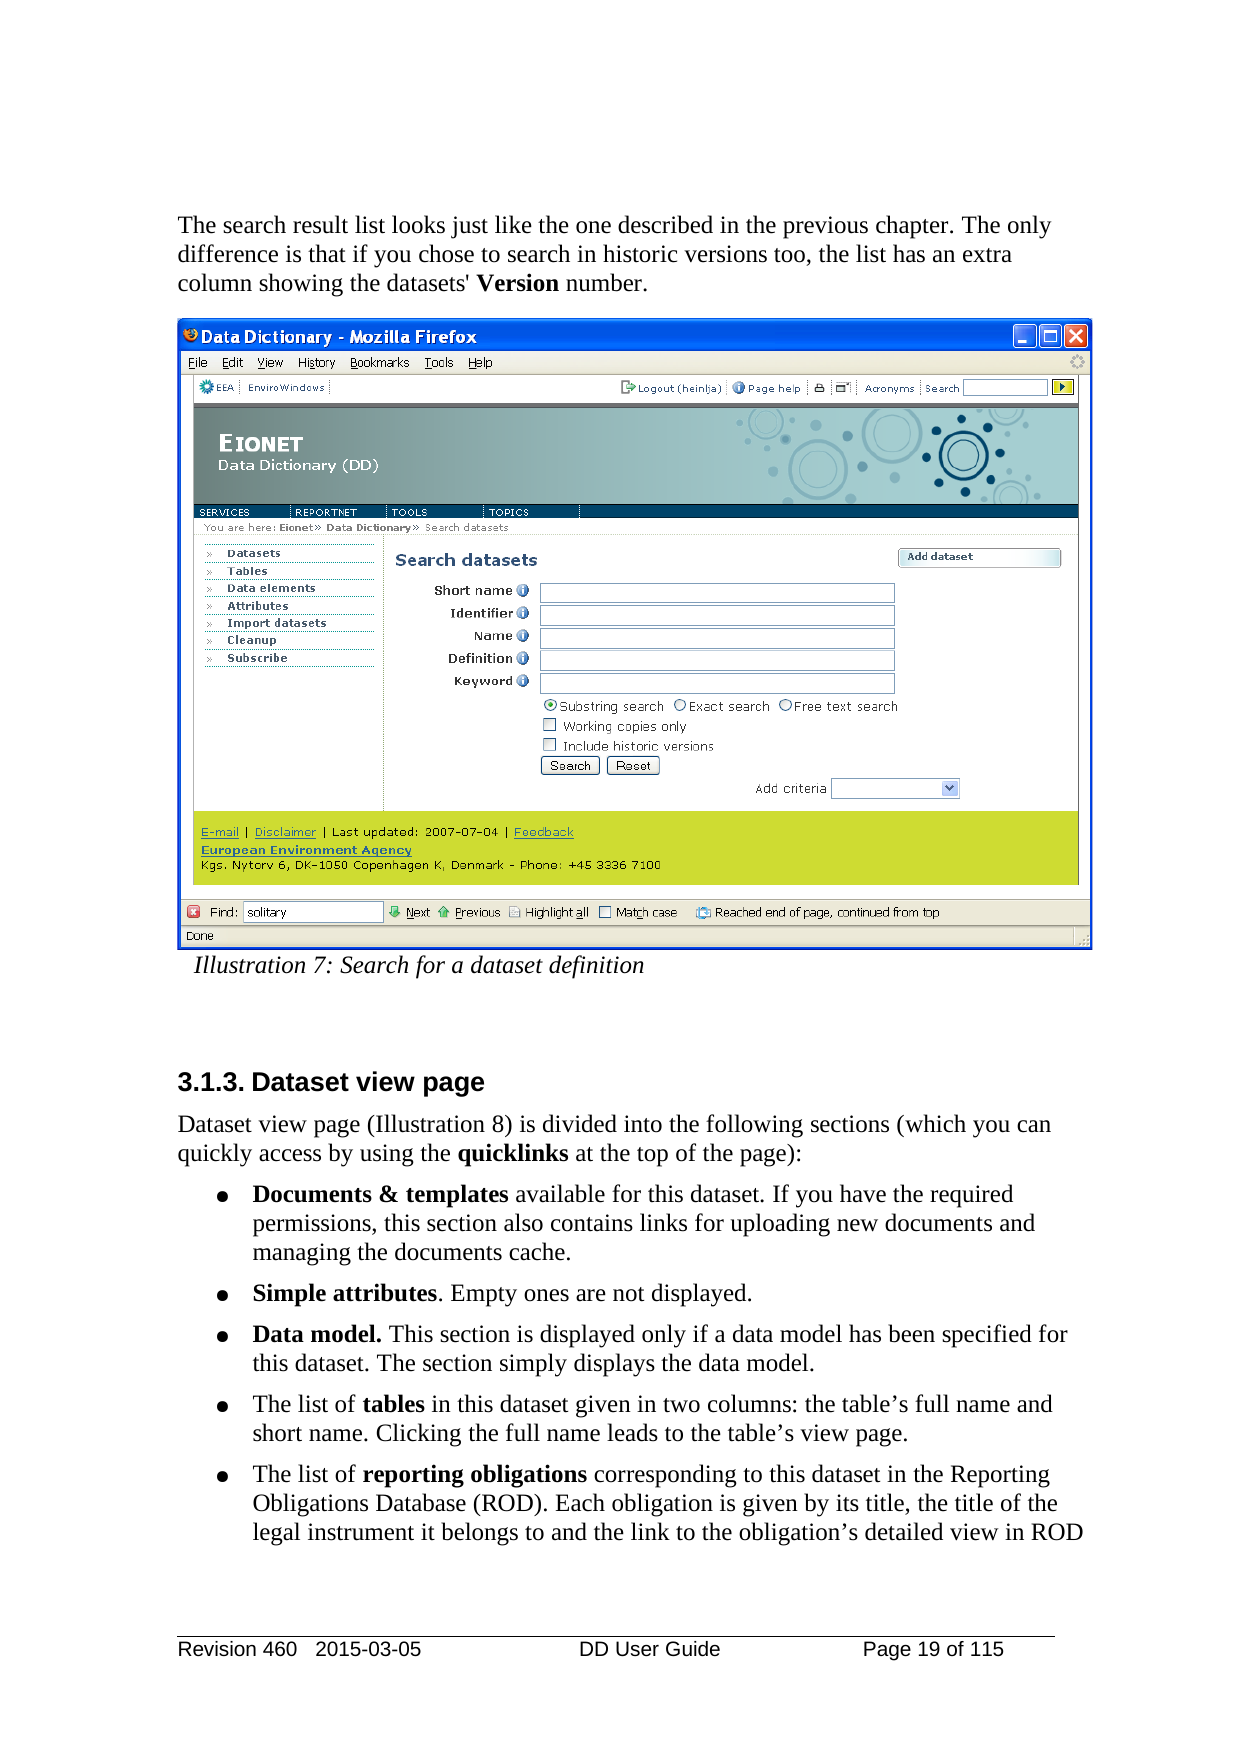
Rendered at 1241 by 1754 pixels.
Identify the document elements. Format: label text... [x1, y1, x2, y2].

list The list of reporting obligations corresponding to this dataset in the Reporting Obligations Database (ROD). Each obligation is given by its title, the title of the legal instrument it belongs to and the link to the obligation’s detailed view in ROD [215, 1458, 1092, 1546]
list Simple attributes. Empty ones are not displayed. [215, 1278, 1092, 1307]
text Illustration 7: Search for a dataset definition [194, 950, 1076, 979]
list The list of tables in this dataset given in two columns: the table’s full name and short name. Clicking the full name leads to the table’s view page. [215, 1388, 1092, 1447]
picture [177, 318, 1093, 950]
subtitle Dataset view page [177, 1065, 1092, 1096]
list Data model. This section is displayed only if a data model has been specified for this dataset. The section simply displays the data model. [215, 1319, 1092, 1377]
list Documents & templates available for this dataset. If you have the required permissions, this section also contains links for uploading new documents and managing the documents cache. [215, 1179, 1092, 1266]
text The search result list looks just like the one described in the previous chapter. The only difference is that if you chose to search in historic versions too, the list has an extra column showing the datasets' Version number. [177, 210, 1092, 297]
text Dataset view page (Illustration 8) is divided into the following sections (which you can quickly access by using the quicklinks at the top of the page): [177, 1109, 1092, 1167]
